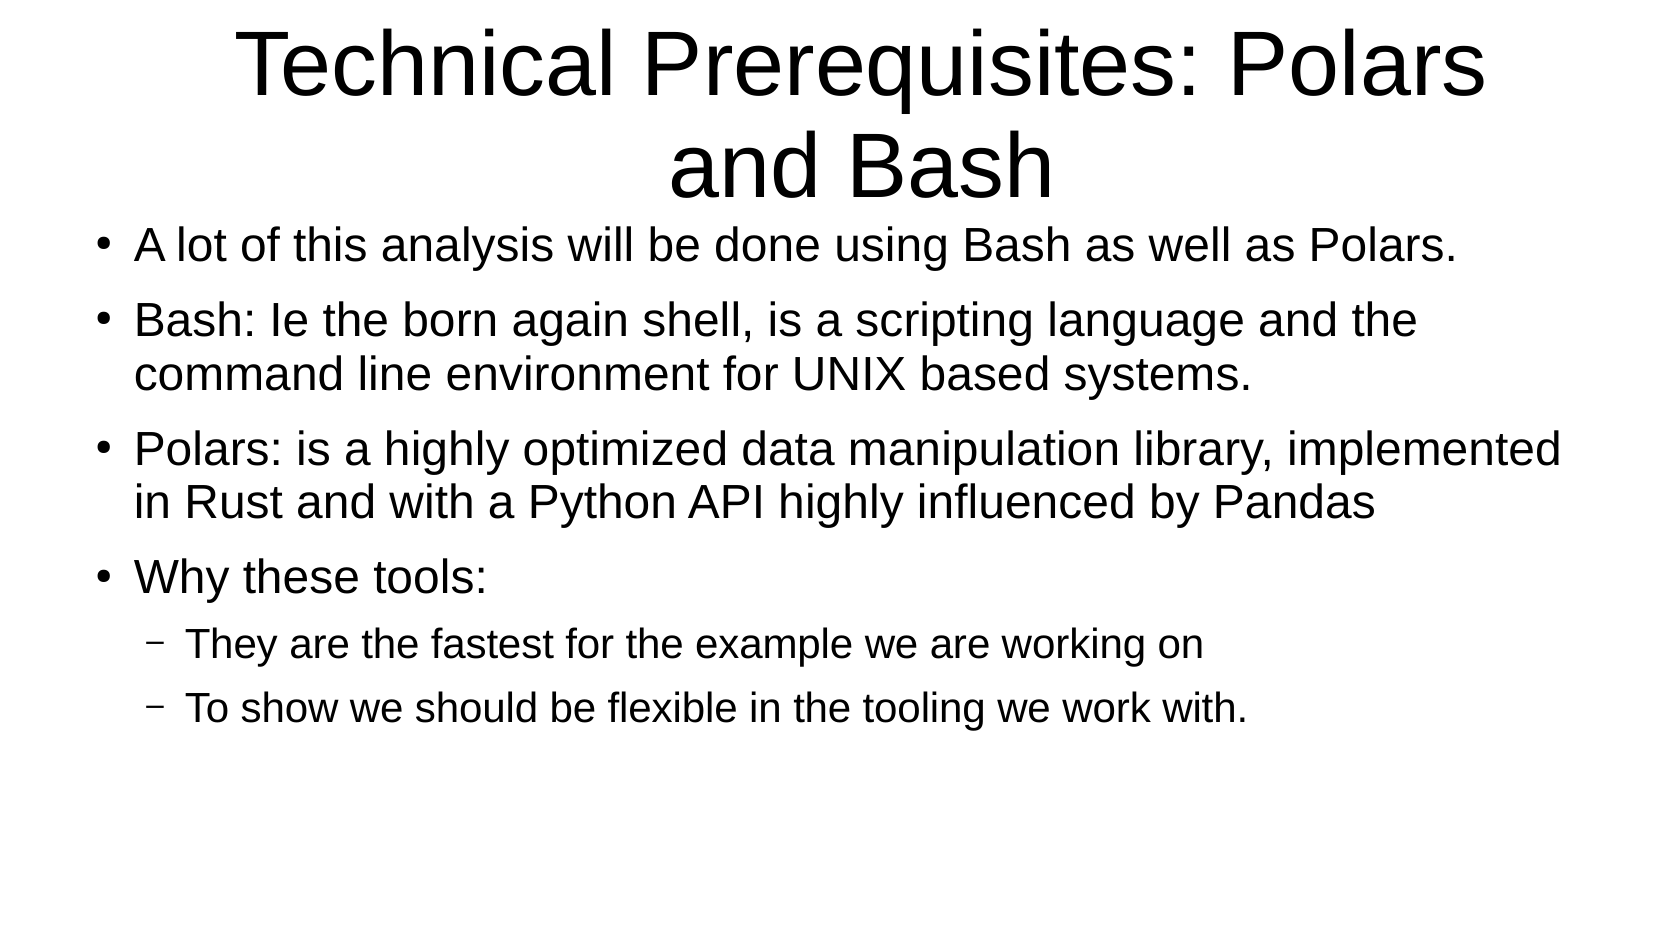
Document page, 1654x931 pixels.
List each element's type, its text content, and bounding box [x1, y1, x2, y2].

list A lot of this analysis will be done using Bash as well as Polars. Bash: Ie the born again shell, is a scripting language and the command line environment for UNIX based systems. Polars: is a highly optimized data manipulation library, implemented in Rust and with a Python API highly influenced by Pandas Why these tools: They are the fastest for the example we are working on To show we should be flexible in the tooling we work with. [82, 217, 1571, 758]
title Technical Prerequisites: Polars and Bash [82, 12, 1571, 217]
